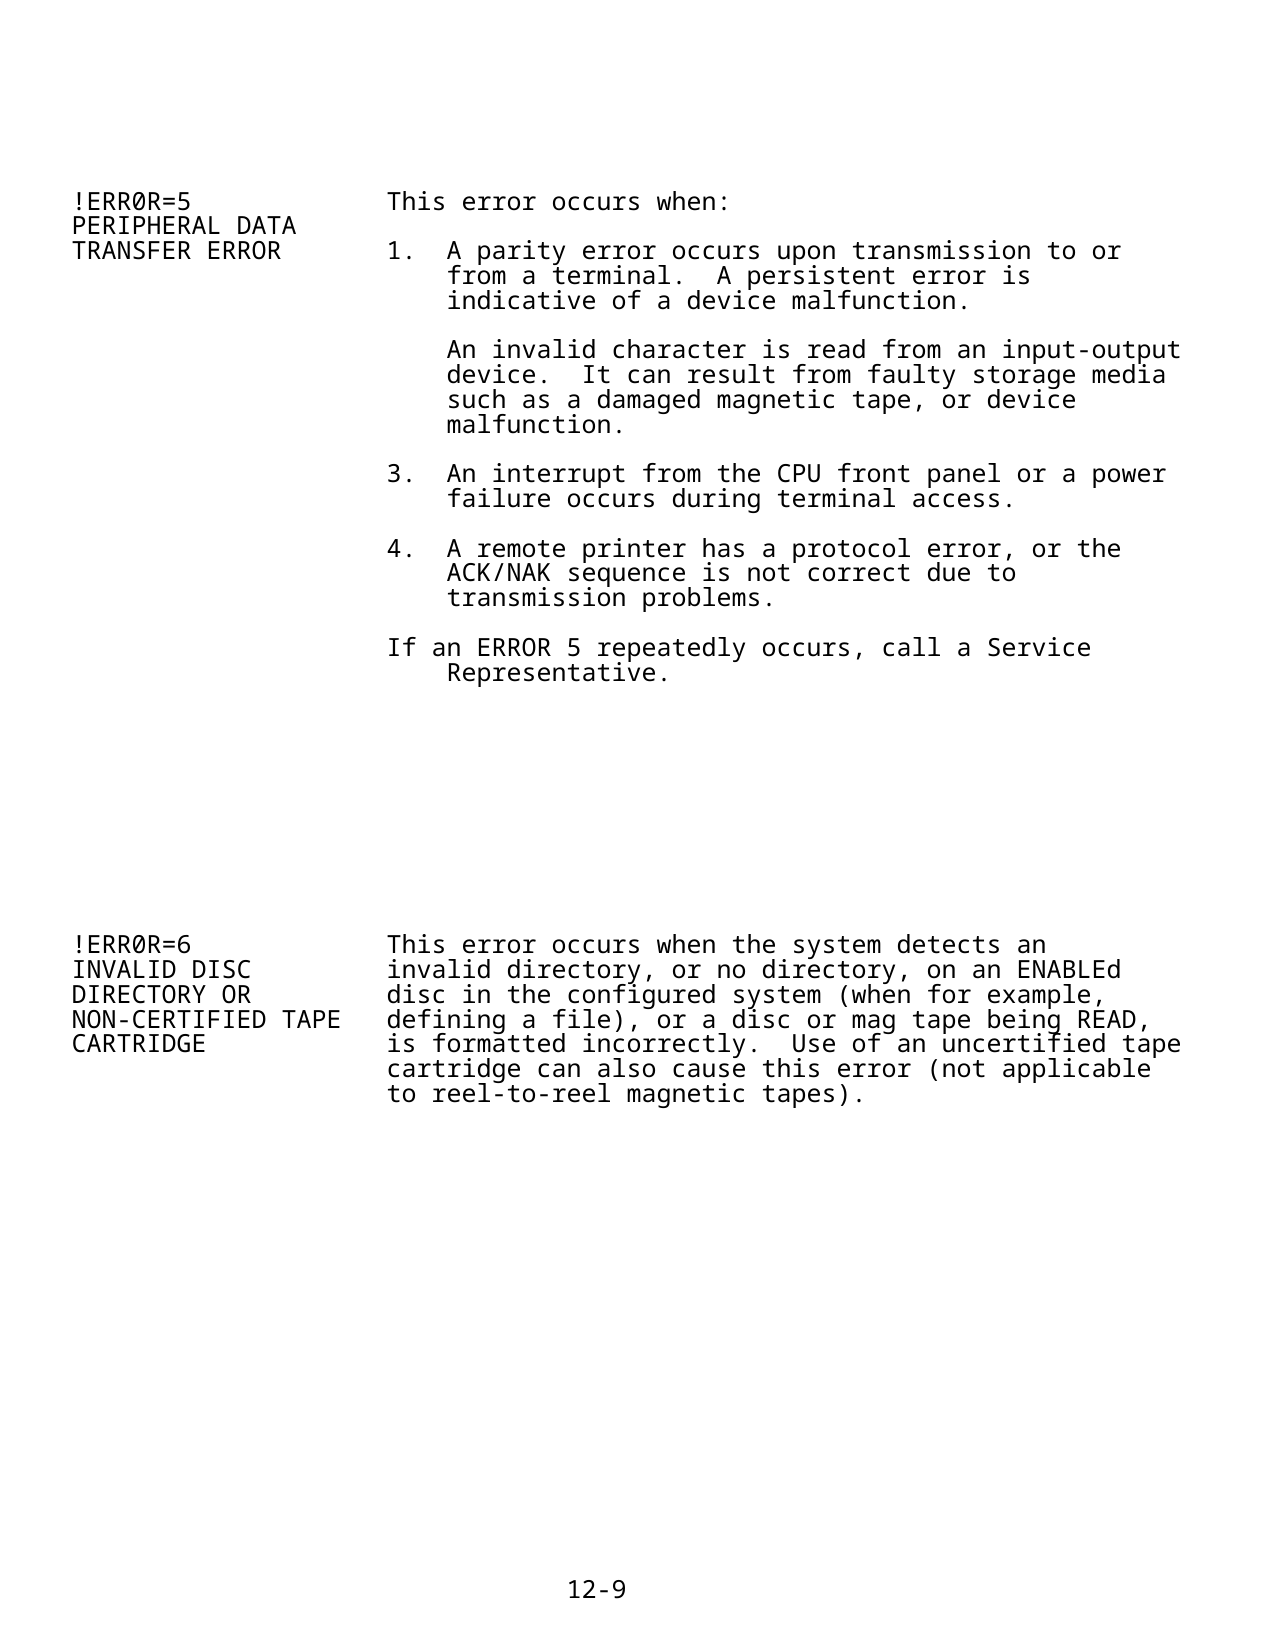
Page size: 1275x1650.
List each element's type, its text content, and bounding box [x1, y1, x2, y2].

text 4. A remote printer has a protocol error, or the [41, 537, 1234, 562]
text TRANSFER ERROR 1. A parity error occurs upon transmission to or [41, 240, 1234, 264]
text INVALID DISC invalid directory, or no directory, on an ENABLEd [41, 959, 1234, 983]
text malfunction. [41, 413, 1234, 438]
text cartridge can also cause this error (not applicable [41, 1058, 1234, 1083]
text Representative. [41, 661, 1234, 686]
text !ERR0R=5 This error occurs when: [41, 190, 1234, 215]
text to reel-to-reel magnetic tapes). [41, 1083, 1234, 1107]
text indicative of a device malfunction. [41, 289, 1234, 314]
text PERIPHERAL DATA [41, 215, 1234, 240]
text CARTRIDGE is formatted incorrectly. Use of an uncertified tape [41, 1033, 1234, 1058]
text such as a damaged magnetic tape, or device [41, 388, 1234, 413]
text 12-9 [41, 1578, 1234, 1603]
text DIRECTORY OR disc in the configured system (when for example, [41, 983, 1234, 1008]
text !ERR0R=6 This error occurs when the system detects an [41, 934, 1234, 959]
text 3. An interrupt from the CPU front panel or a power [41, 463, 1234, 488]
text failure occurs during terminal access. [41, 488, 1234, 512]
text NON-CERTIFIED TAPE defining a file), or a disc or mag tape being READ, [41, 1008, 1234, 1033]
text ACK/NAK sequence is not correct due to [41, 562, 1234, 587]
text An invalid character is read from an input-output [41, 339, 1234, 364]
text from a terminal. A persistent error is [41, 264, 1234, 289]
text If an ERROR 5 repeatedly occurs, call a Service [41, 636, 1234, 661]
text device. It can result from faulty storage media [41, 364, 1234, 388]
text transmission problems. [41, 587, 1234, 612]
